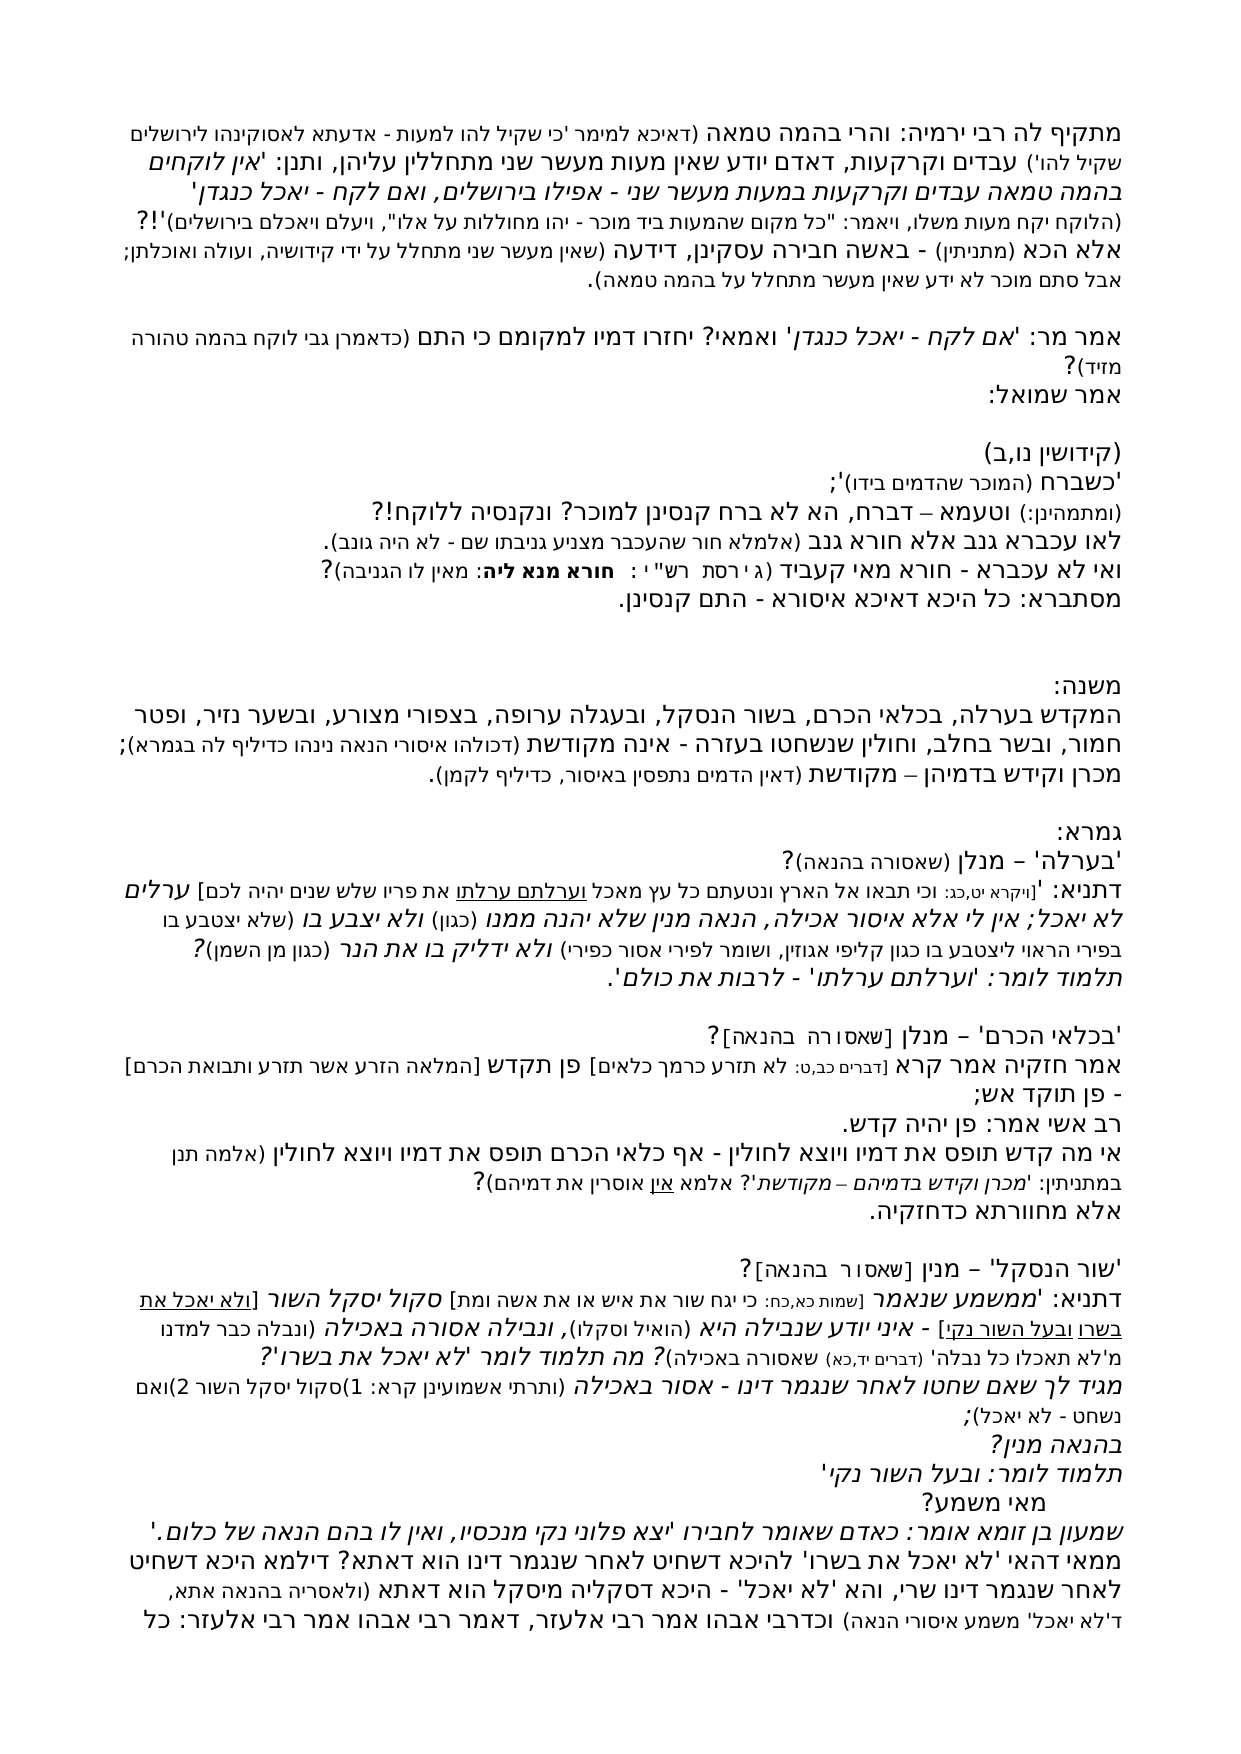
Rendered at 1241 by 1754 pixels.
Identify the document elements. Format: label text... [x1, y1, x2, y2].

text אמר חזקיה אמר קרא [דברים כב,ט: לא תזרע כרמך כלאים] פן תקדש [המלאה הזרע אשר תזרע ותבואת הכרם] - פן תוקד אש; [118, 1050, 1122, 1109]
text דתניא: 'ממשמע שנאמר [שמות כא,כח: כי יגח שור את איש או את אשה ומת] סקול יסקל השור [ולא יאכל את בשרו ובעל השור נקי] - איני יודע שנבילה היא (הואיל וסקלו), ונבילה אסורה באכילה (ונבלה כבר למדנו מ'לא תאכלו כל נבלה' (דברים יד,כא) שאסורה באכילה)? מה תלמוד לומר 'לא יאכל את בשרו'? [118, 1284, 1122, 1371]
text משנה: [118, 671, 1122, 700]
text רב אשי אמר: פן יהיה קדש. [118, 1109, 1122, 1138]
text דתניא: '[ויקרא יט,כג: וכי תבאו אל הארץ ונטעתם כל עץ מאכל וערלתם ערלתו את פריו שלש שנים יהיה לכם] ערלים לא יאכל; אין לי אלא איסור אכילה, הנאה מנין שלא יהנה ממנו (כגון) ולא יצבע בו (שלא יצטבע בו בפירי הראוי ליצטבע בו כגון קליפי אגוזין, ושומר לפירי אסור כפירי) ולא ידליק בו את הנר (כגון מן השמן)? תלמוד לומר: 'וערלתם ערלתו' - לרבות את כולם'. [118, 875, 1122, 992]
text (ומתמהינן:) וטעמא – דברח, הא לא ברח קנסינן למוכר? ונקנסיה ללוקח!? [118, 497, 1122, 526]
text 'בכלאי הכרם' – מנלן [שאסורה בהנאה]? [118, 1021, 1122, 1050]
text שמעון בן זומא אומר: כאדם שאומר לחבירו 'יצא פלוני נקי מנכסיו, ואין לו בהם הנאה של כלום.' [118, 1517, 1122, 1546]
text ממאי דהאי 'לא יאכל את בשרו' להיכא דשחיט לאחר שנגמר דינו הוא דאתא? דילמא היכא דשחיט לאחר שנגמר דינו שרי, והא 'לא יאכל' - היכא דסקליה מיסקל הוא דאתא (ולאסריה בהנאה אתא, ד'לא יאכל' משמע איסורי הנאה) וכדרבי אבהו אמר רבי אלעזר, דאמר רבי אבהו אמר רבי אלעזר: כל [118, 1546, 1122, 1634]
text 'שור הנסקל' – מנין [שאסור בהנאה]? [118, 1254, 1122, 1284]
text ואי לא עכברא - חורא מאי קעביד (גירסת רש"י: חורא מנא ליה: מאין לו הגניבה)? [118, 555, 1122, 584]
text אי מה קדש תופס את דמיו ויוצא לחולין - אף כלאי הכרם תופס את דמיו ויוצא לחולין (אלמה תנן במתניתין: 'מכרן וקידש בדמיהם – מקודשת'? אלמא אין אוסרין את דמיהם)? [118, 1138, 1122, 1196]
text גמרא: [118, 817, 1122, 846]
text אמר מר: 'אם לקח - יאכל כנגדן' ואמאי? יחזרו דמיו למקומם כי התם (כדאמרן גבי לוקח בהמה טהורה מזיד)? [118, 322, 1122, 380]
text 'כשברח (המוכר שהדמים בידו)'; [118, 467, 1122, 497]
text מתקיף לה רבי ירמיה: והרי בהמה טמאה (דאיכא למימר 'כי שקיל להו למעות - אדעתא לאסוקינהו לירושלים שקיל להו') עבדים וקרקעות, דאדם יודע שאין מעות מעשר שני מתחללין עליהן, ותנן: 'אין לוקחים בהמה טמאה עבדים וקרקעות במעות מעשר שני - אפילו בירושלים, ואם לקח - יאכל כנגדן' (הלוקח יקח מעות משלו, ויאמר: "כל מקום שהמעות ביד מוכר - יהו מחוללות על אלו", ויעלם ויאכלם בירושלים)'!? [118, 118, 1122, 235]
text אמר שמואל: [118, 380, 1122, 409]
text תלמוד לומר: ובעל השור נקי' [118, 1459, 1122, 1488]
text 'בערלה' – מנלן (שאסורה בהנאה)? [118, 846, 1122, 875]
text לאו עכברא גנב אלא חורא גנב (אלמלא חור שהעכבר מצניע גניבתו שם - לא היה גונב). [118, 526, 1122, 555]
text (קידושין נו,ב) [118, 438, 1122, 467]
text אלא הכא (מתניתין) - באשה חבירה עסקינן, דידעה (שאין מעשר שני מתחלל על ידי קידושיה, ועולה ואוכלתן; אבל סתם מוכר לא ידע שאין מעשר מתחלל על בהמה טמאה). [118, 235, 1122, 293]
text אלא מחוורתא כדחזקיה. [118, 1196, 1122, 1226]
text מגיד לך שאם שחטו לאחר שנגמר דינו - אסור באכילה (ותרתי אשמועינן קרא: 1)סקול יסקל השור 2)ואם נשחט - לא יאכל); [118, 1371, 1122, 1430]
text המקדש בערלה, בכלאי הכרם, בשור הנסקל, ובעגלה ערופה, בצפורי מצורע, ובשער נזיר, ופטר חמור, ובשר בחלב, וחולין שנשחטו בעזרה - אינה מקודשת (דכולהו איסורי הנאה נינהו כדיליף לה בגמרא); מכרן וקידש בדמיהן – מקודשת (דאין הדמים נתפסין באיסור, כדיליף לקמן). [118, 700, 1122, 788]
text מאי משמע? [118, 1488, 1047, 1517]
text בהנאה מנין? [118, 1430, 1122, 1459]
text מסתברא: כל היכא דאיכא איסורא - התם קנסינן. [118, 584, 1122, 614]
